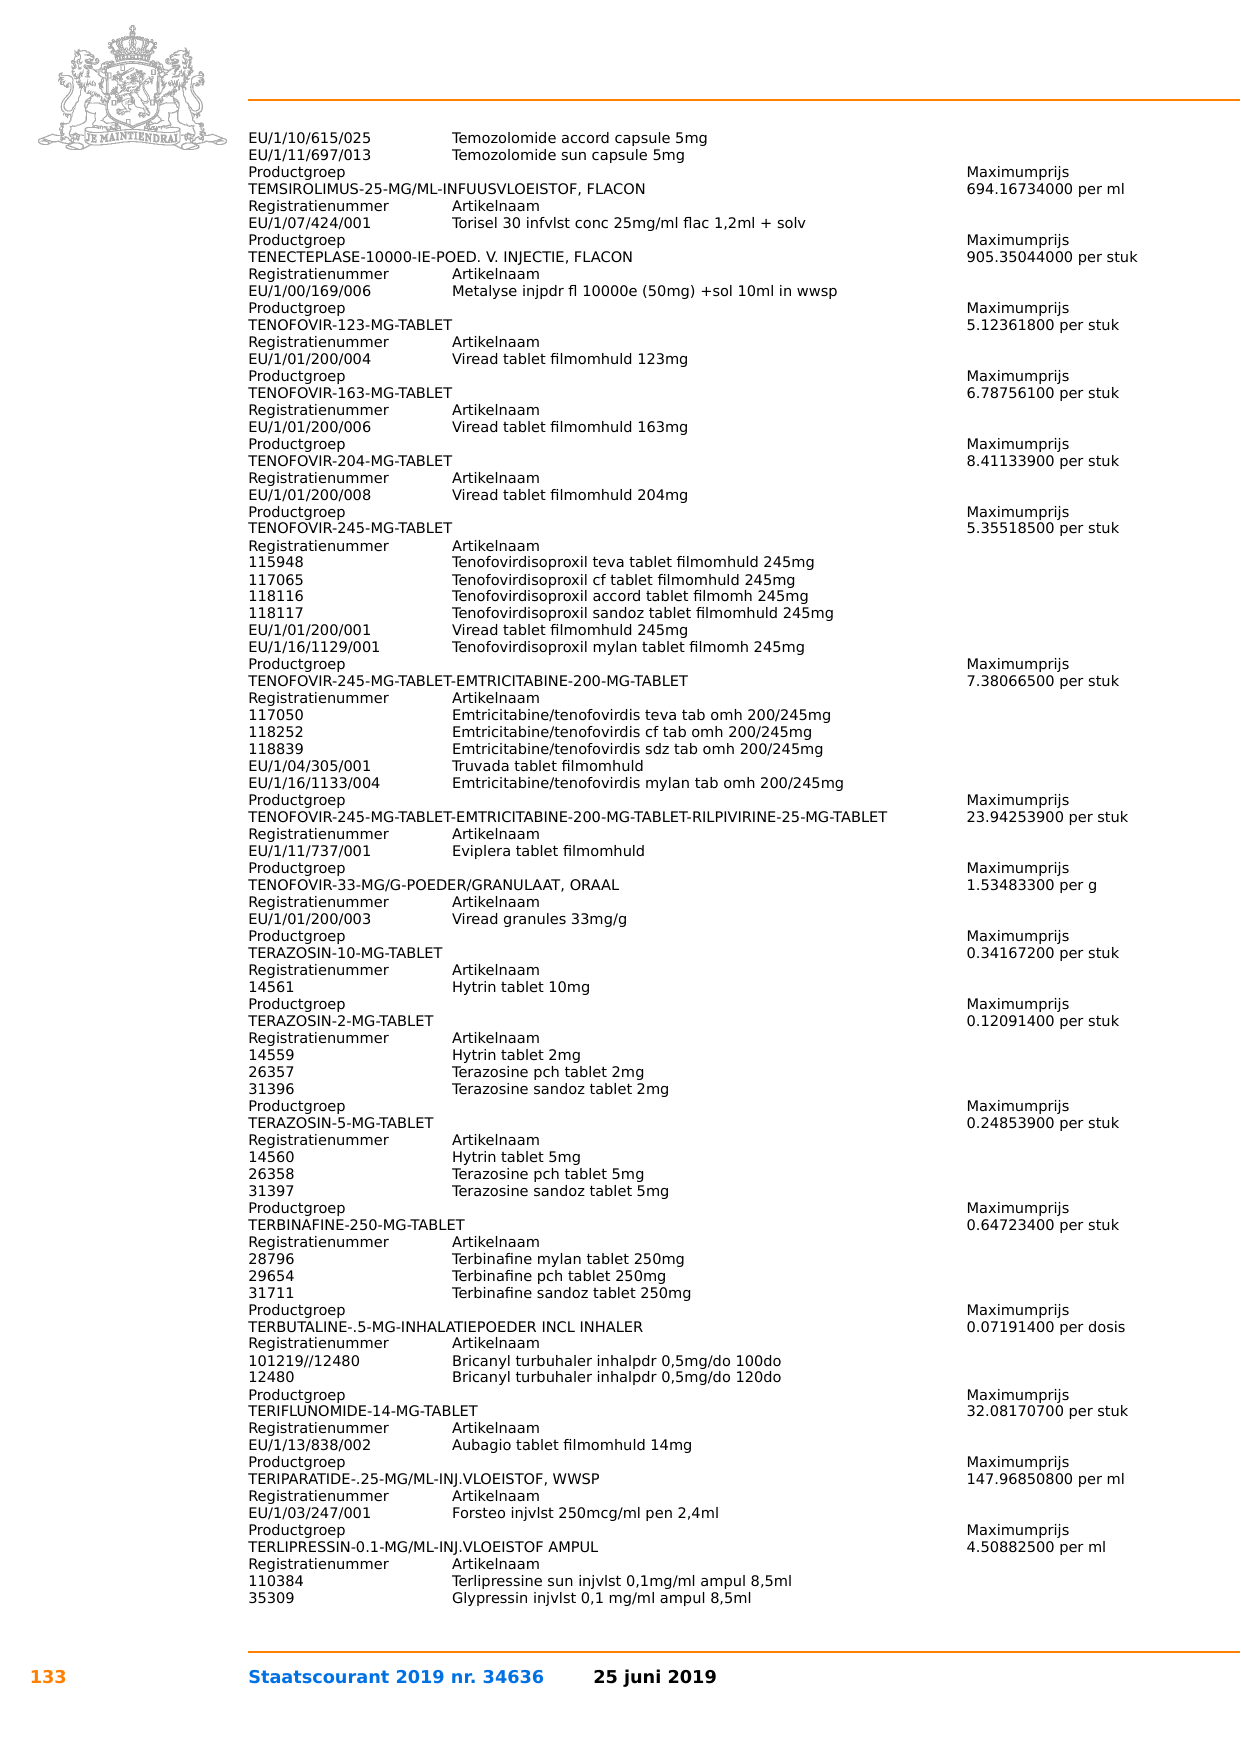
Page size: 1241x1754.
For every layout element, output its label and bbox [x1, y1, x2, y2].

picture [38, 25, 227, 150]
